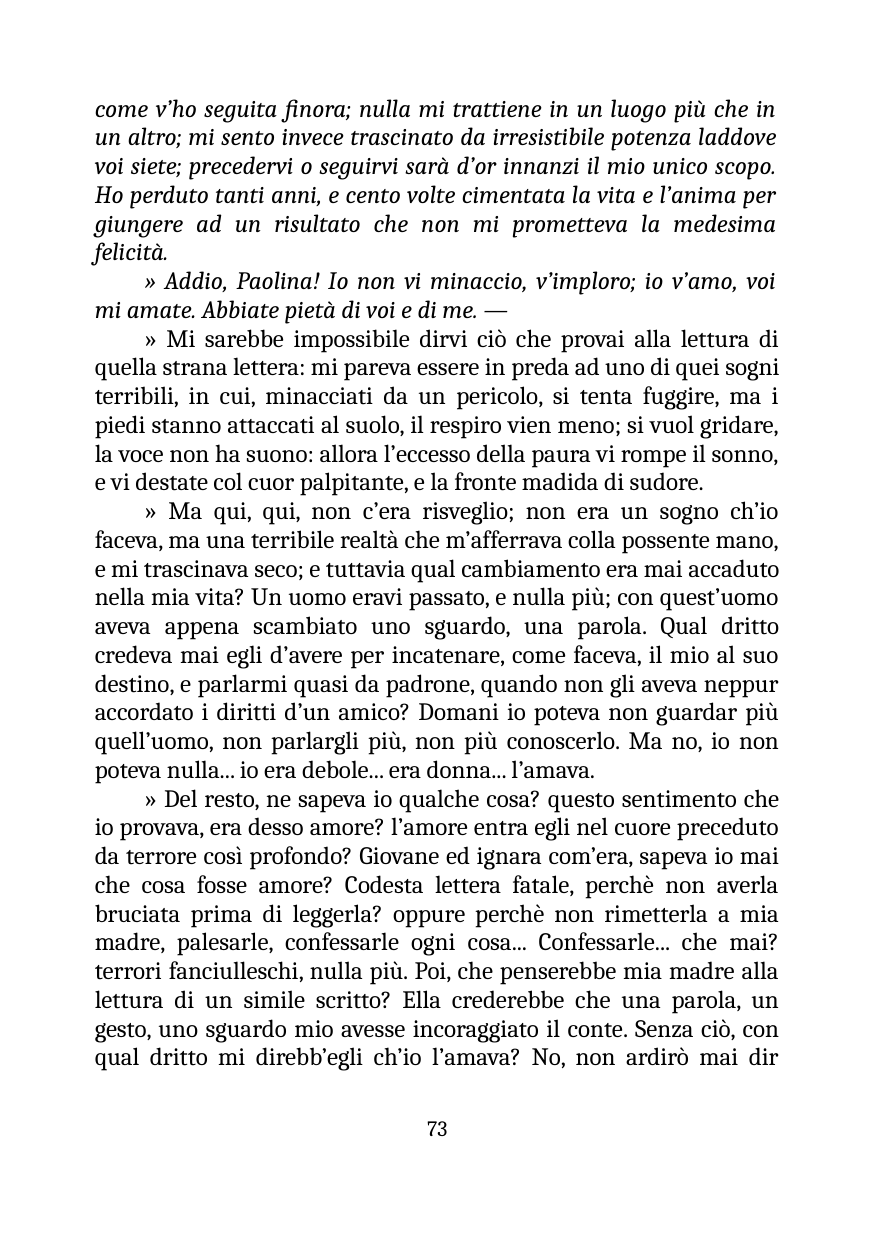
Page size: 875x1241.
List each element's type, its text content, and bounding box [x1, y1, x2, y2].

text » Del resto, ne sapeva io qualche cosa? questo sentimento che io provava, era desso amore? l’amore entra egli nel cuore preceduto da terrore così profondo? Giovane ed ignara com’era, sapeva io mai che cosa fosse amore? Codesta lettera fatale, perchè non averla bruciata prima di leggerla? oppure perchè non rimetterla a mia madre, palesarle, confessarle ogni cosa... Confessarle... che mai? terrori fanciulleschi, nulla più. Poi, che penserebbe mia madre alla lettura di un simile scritto? Ella crederebbe che una parola, un gesto, uno sguardo mio avesse incoraggiato il conte. Senza ciò, con qual dritto mi direbb’egli ch’io l’amava? No, non ardirò mai dir [94, 784, 779, 1072]
text come v’ho seguita finora; nulla mi trattiene in un luogo più che in un altro; mi sento invece trascinato da irresistibile potenza laddove voi siete; precedervi o seguirvi sarà d’or innanzi il mio unico scopo. Ho perduto tanti anni, e cento volte cimentata la vita e l’anima per giungere ad un risultato che non mi prometteva la medesima felicità. [94, 94, 779, 267]
text » Mi sarebbe impossibile dirvi ciò che provai alla lettura di quella strana lettera: mi pareva essere in preda ad uno di quei sogni terribili, in cui, minacciati da un pericolo, si tenta fuggire, ma i piedi stanno attaccati al suolo, il respiro vien meno; si vuol gridare, la voce non ha suono: allora l’eccesso della paura vi rompe il sonno, e vi destate col cuor palpitante, e la fronte madida di sudore. [94, 324, 779, 497]
text » Addio, Paolina! Io non vi minaccio, v’imploro; io v’amo, voi mi amate. Abbiate pietà di voi e di me. — [94, 267, 779, 324]
text » Ma qui, qui, non c’era risveglio; non era un sogno ch’io faceva, ma una terribile realtà che m’afferrava colla possente mano, e mi trascinava seco; e tuttavia qual cambiamento era mai accaduto nella mia vita? Un uomo eravi passato, e nulla più; con quest’uomo aveva appena scambiato uno sguardo, una parola. Qual dritto credeva mai egli d’avere per incatenare, come faceva, il mio al suo destino, e parlarmi quasi da padrone, quando non gli aveva neppur accordato i diritti d’un amico? Domani io poteva non guardar più quell’uomo, non parlargli più, non più conoscerlo. Ma no, io non poteva nulla... io era debole... era donna... l’amava. [94, 497, 779, 784]
